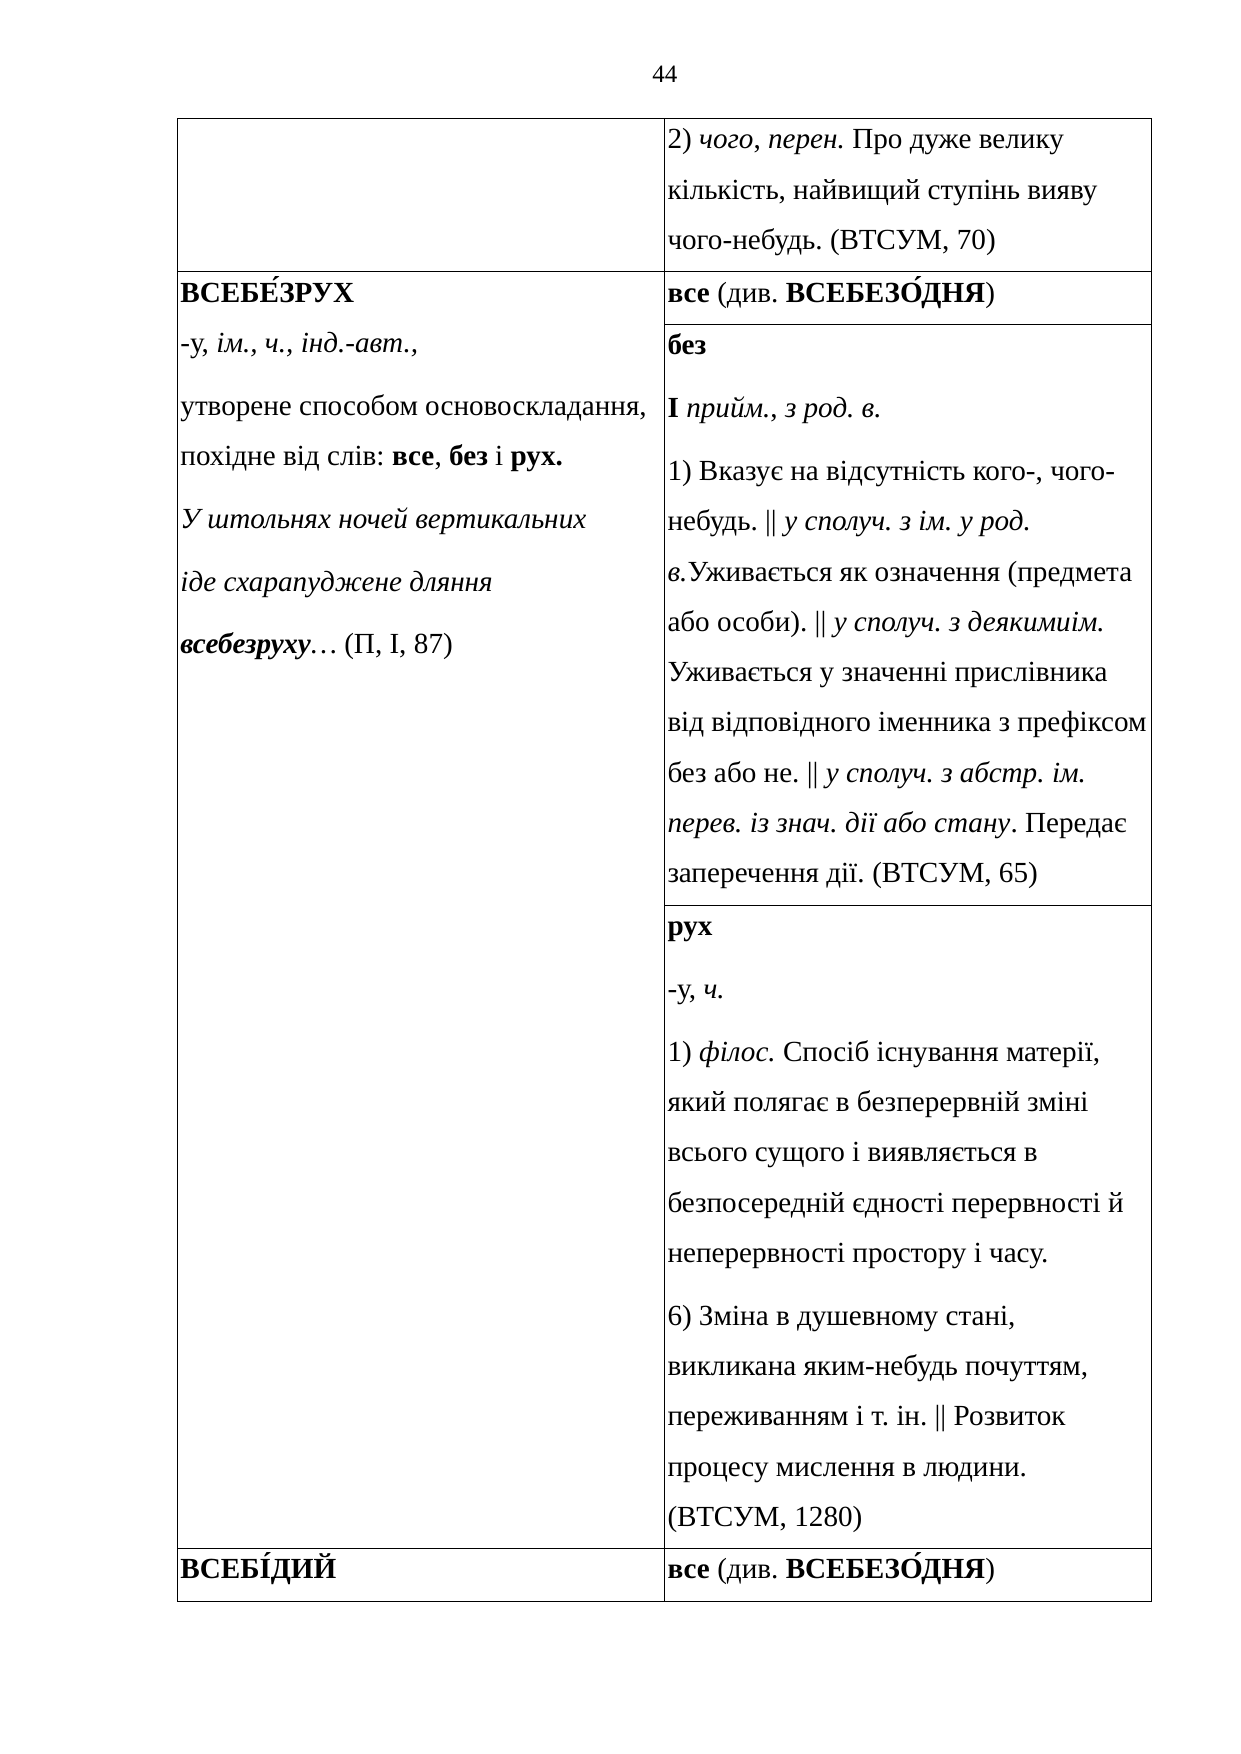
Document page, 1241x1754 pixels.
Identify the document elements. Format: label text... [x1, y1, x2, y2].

table_cell ВСЕБЕ́ЗРУХ -у, ім., ч., інд.-авт., утворене способом основоскладання, похідне від слів: все, без і рух. У штольнях ночей вертикальних іде схарапуджене дляння всебезруху… (П, І, 87) [178, 272, 664, 1548]
table_cell [178, 119, 664, 271]
table_cell рух -у, ч. 1) філос. Спосіб існування матерії, який полягає в безперервній зміні всього сущого і виявляється в безпосередній єдності перервності й неперервності простору і часу. 6) Зміна в душевному стані, викликана яким-небудь почуттям, переживанням і т. ін. || Розвиток процесу мислення в людини. (ВТСУМ, 1280) [665, 906, 1151, 1548]
table_cell 2) чого, перен. Про дуже велику кількість, найвищий ступінь вияву чого-небудь. (ВТСУМ, 70) [665, 119, 1151, 271]
table_cell без I прийм., з род. в. 1) Вказує на відсутність кого-, чого-небудь. || у сполуч. з ім. у род. в.Уживається як означення (предмета або особи). || у сполуч. з деякимиім. Уживається у значенні прислівника від відповідного іменника з префіксом без або не. || у сполуч. з абстр. ім. перев. із знач. дії або стану. Передає заперечення дії. (ВТСУМ, 65) [665, 325, 1151, 904]
table_cell все (див. ВСЕБЕЗО́ДНЯ) [665, 272, 1151, 324]
table_cell ВСЕБІ́ДИЙ [178, 1549, 664, 1601]
table_cell все (див. ВСЕБЕЗО́ДНЯ) [665, 1549, 1151, 1601]
